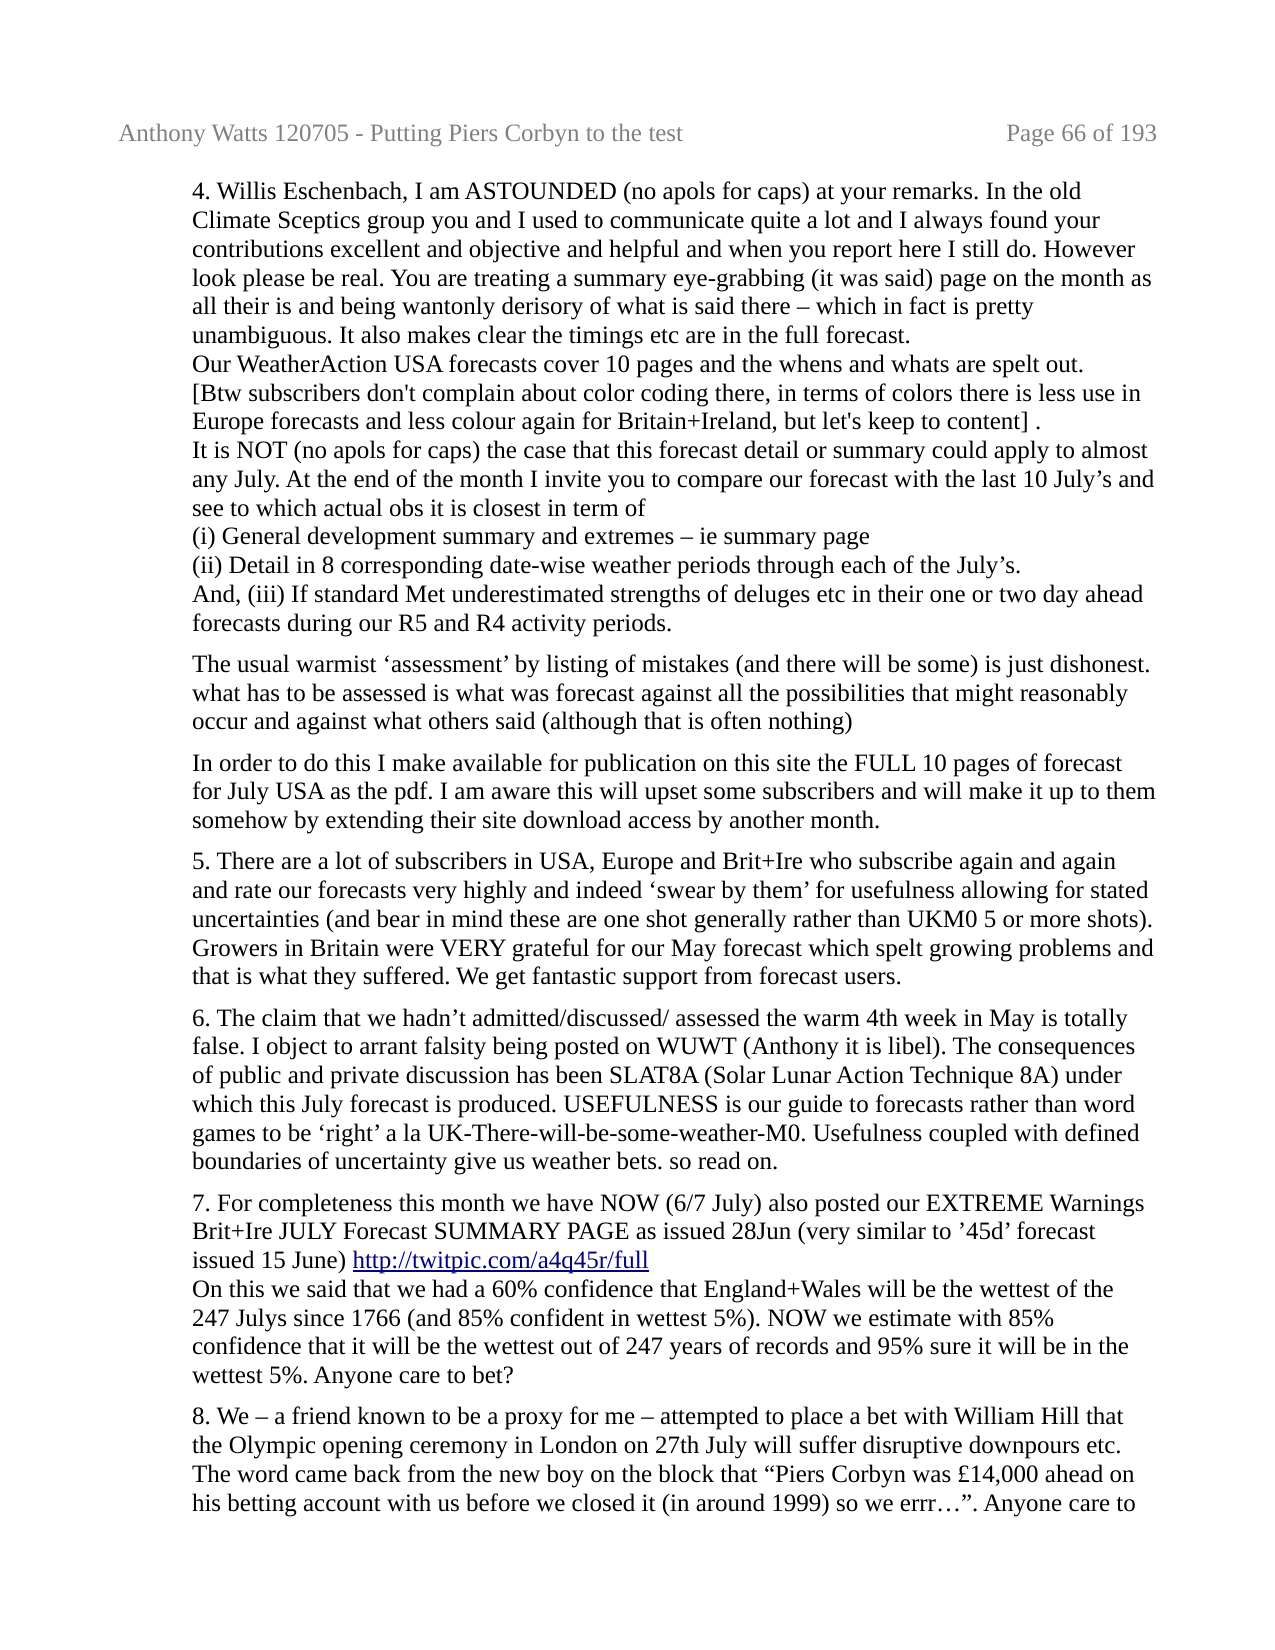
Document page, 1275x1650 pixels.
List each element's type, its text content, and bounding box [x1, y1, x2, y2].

list 5. There are a lot of subscribers in USA, Europe and Brit+Ire who subscribe again and again and rate our forecasts very highly and indeed ‘swear by them’ for usefulness allowing for stated uncertainties (and bear in mind these are one shot generally rather than UKM0 5 or more shots). Growers in Britain were VERY grateful for our May forecast which spelt growing problems and that is what they suffered. We get fantastic support from forecast users. [162, 846, 1157, 990]
list The usual warmist ‘assessment’ by listing of mistakes (and there will be some) is just dishonest. what has to be assessed is what was forecast against all the possibilities that might reasonably occur and against what others said (although that is often nothing) [162, 649, 1157, 735]
list In order to do this I make available for publication on this site the FULL 10 pages of forecast for July USA as the pdf. I am aware this will upset some subscribers and will make it up to them somehow by extending their site download access by another month. [162, 748, 1157, 834]
list 7. For completeness this month we have NOW (6/7 July) also posted our EXTREME Warnings Brit+Ire JULY Forecast SUMMARY PAGE as issued 28Jun (very similar to ’45d’ forecast issued 15 June) http://twitpic.com/a4q45r/full On this we said that we had a 60% confidence that England+Wales will be the wettest of the 247 Julys since 1766 (and 85% confident in wettest 5%). NOW we estimate with 85% confidence that it will be the wettest out of 247 years of records and 95% sure it will be in the wettest 5%. Anyone care to bet? [162, 1188, 1157, 1389]
list 4. Willis Eschenbach, I am ASTOUNDED (no apols for caps) at your remarks. In the old Climate Sceptics group you and I used to communicate quite a lot and I always found your contributions excellent and objective and helpful and when you report here I still do. However look please be real. You are treating a summary eye-grabbing (it was said) page on the month as all their is and being wantonly derisory of what is said there – which in fact is pretty unambiguous. It also makes clear the timings etc are in the full forecast. Our WeatherAction USA forecasts cover 10 pages and the whens and whats are spelt out. [Btw subscribers don't complain about color coding there, in terms of colors there is less use in Europe forecasts and less colour again for Britain+Ireland, but let's keep to content] . It is NOT (no apols for caps) the case that this forecast detail or summary could apply to almost any July. At the end of the month I invite you to compare our forecast with the last 10 July’s and see to which actual obs it is closest in term of (i) General development summary and extremes – ie summary page (ii) Detail in 8 corresponding date-wise weather periods through each of the July’s. And, (iii) If standard Met underestimated strengths of deluges etc in their one or two day ahead forecasts during our R5 and R4 activity periods. [162, 176, 1157, 636]
list 8. We – a friend known to be a proxy for me – attempted to place a bet with William Hill that the Olympic opening ceremony in London on 27th July will suffer disruptive downpours etc. The word came back from the new boy on the block that “Piers Corbyn was £14,000 ahead on his betting account with us before we closed it (in around 1999) so we errr…”. Anyone care to [162, 1401, 1157, 1516]
list 6. The claim that we hadn’t admitted/discussed/ assessed the warm 4th week in May is totally false. I object to arrant falsity being posted on WUWT (Anthony it is libel). The consequences of public and private discussion has been SLAT8A (Solar Lunar Action Technique 8A) under which this July forecast is produced. USEFULNESS is our guide to forecasts rather than word games to be ‘right’ a la UK-There-will-be-some-weather-M0. Usefulness coupled with defined boundaries of uncertainty give us weather bets. so read on. [162, 1003, 1157, 1175]
